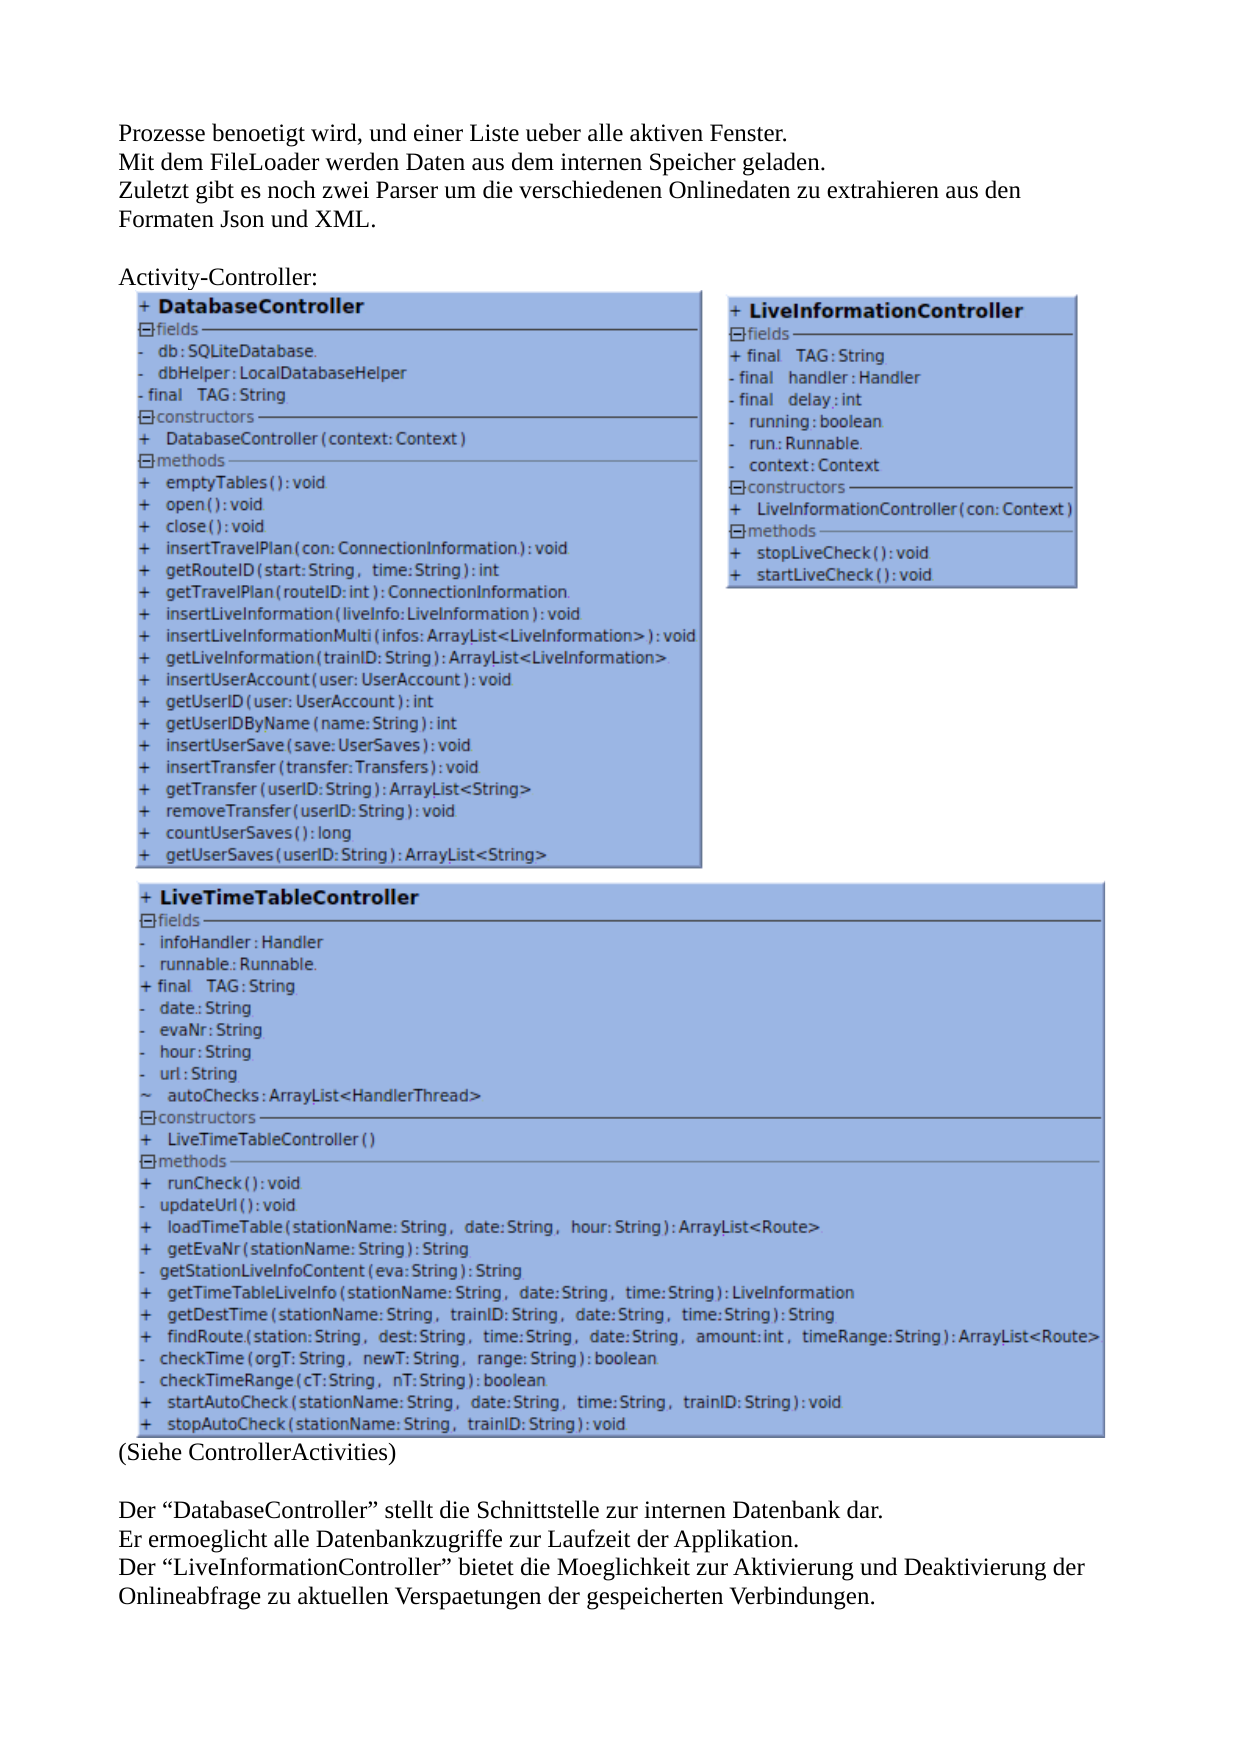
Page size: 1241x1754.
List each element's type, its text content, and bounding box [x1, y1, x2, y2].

text Der “DatabaseController” stellt die Schnittstelle zur internen Datenbank dar. [118, 1495, 1122, 1524]
text Prozesse benoetigt wird, und einer Liste ueber alle aktiven Fenster. [118, 118, 1122, 147]
text Zuletzt gibt es noch zwei Parser um die verschiedenen Onlinedaten zu extrahieren aus den Formaten Json und XML. [118, 176, 1122, 233]
text (Siehe ControllerActivities) [118, 1438, 1122, 1466]
text Der “LiveInformationController” bietet die Moeglichkeit zur Aktivierung und Deaktivierung der Onlineabfrage zu aktuellen Verspaetungen der gespeicherten Verbindungen. [118, 1552, 1122, 1610]
picture [135, 290, 1106, 1438]
text Activity-Controller: [118, 262, 1122, 291]
text Mit dem FileLoader werden Daten aus dem internen Speicher geladen. [118, 147, 1122, 176]
text Er ermoeglicht alle Datenbankzugriffe zur Laufzeit der Applikation. [118, 1524, 1122, 1552]
